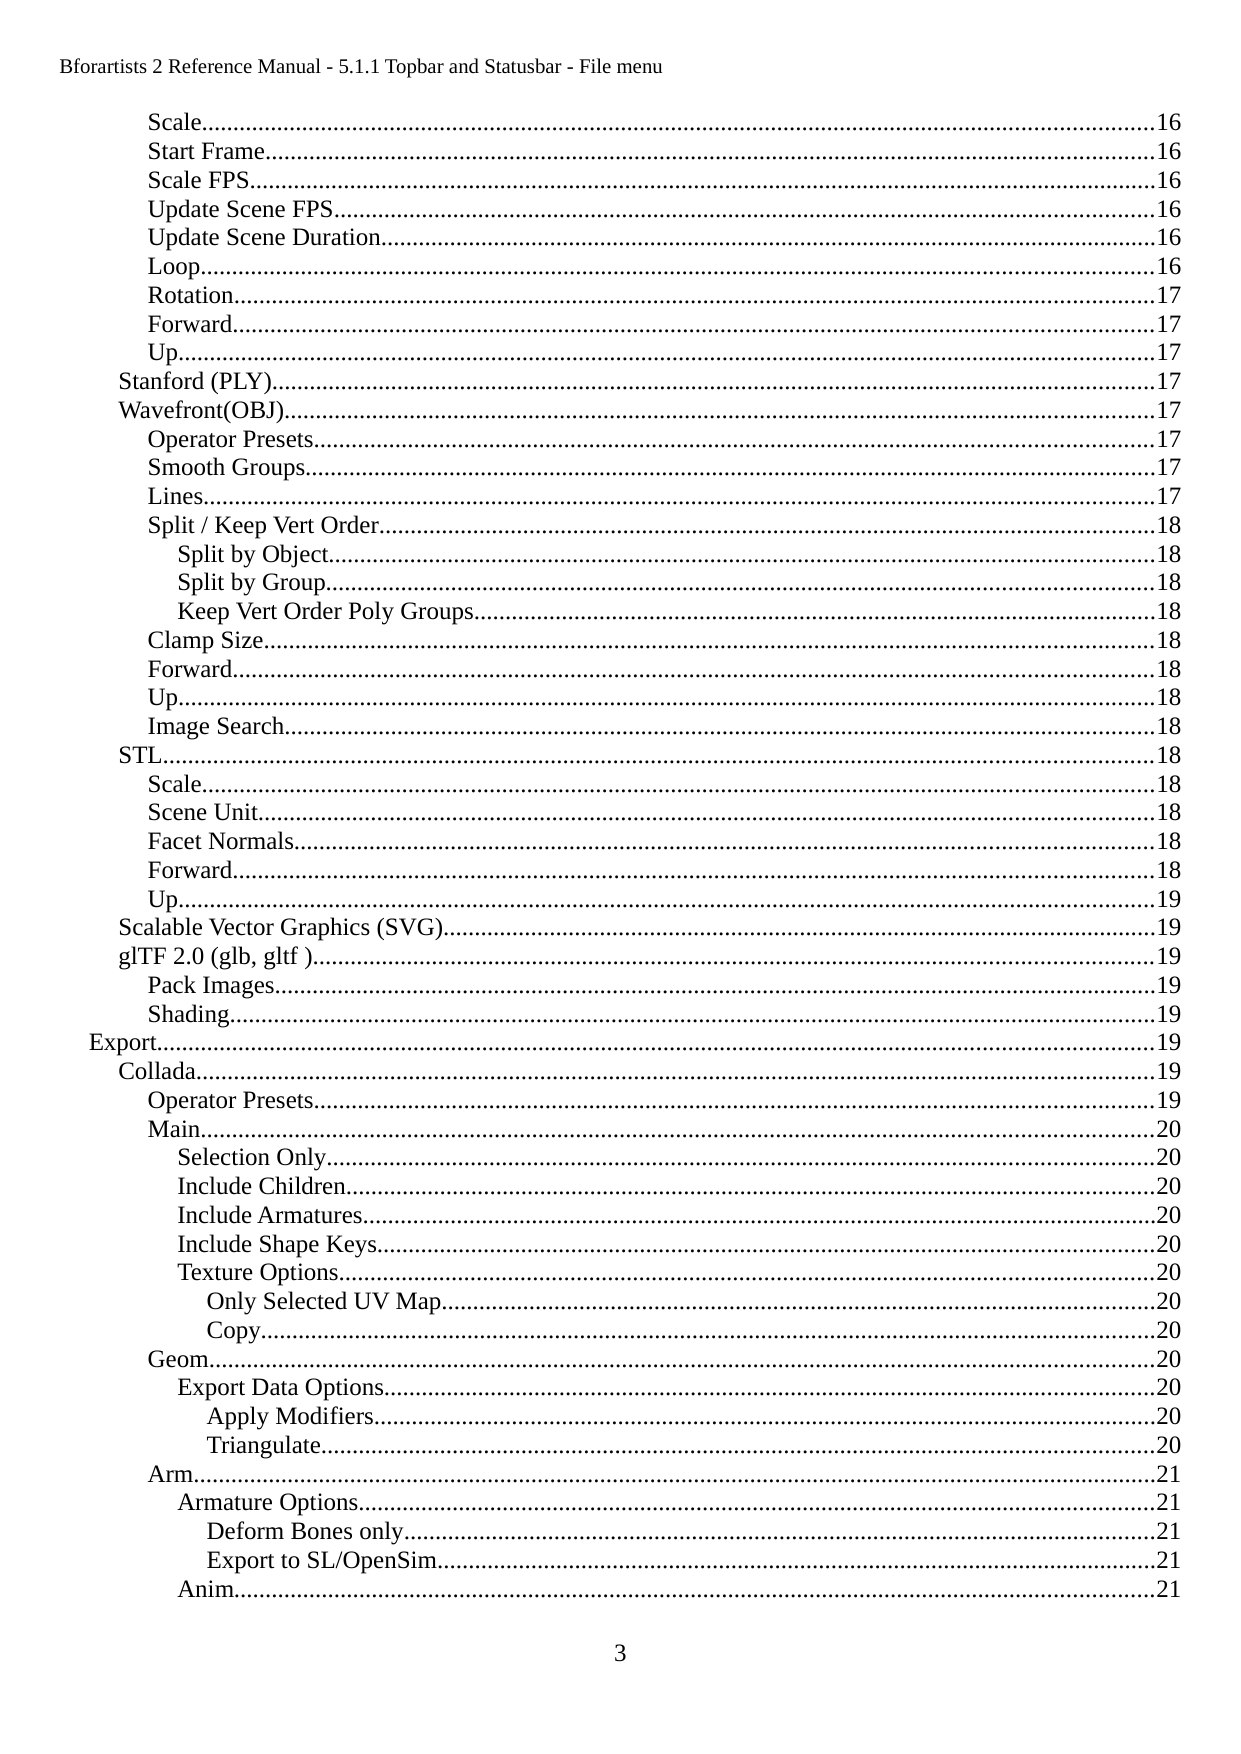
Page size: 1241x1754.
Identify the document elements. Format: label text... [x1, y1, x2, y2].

text Geom 20 [147, 1344, 1181, 1372]
text Clamp Size 18 [147, 625, 1181, 654]
text Texture Options 20 [177, 1257, 1181, 1286]
text Selection Only 20 [177, 1142, 1181, 1171]
text Loop 16 [147, 251, 1181, 280]
text Scale 16 [147, 107, 1181, 136]
text Up 18 [147, 682, 1181, 711]
text Export 19 [88, 1027, 1181, 1056]
text Include Armatures 20 [177, 1200, 1181, 1229]
text Up 17 [147, 337, 1181, 366]
text Lines 17 [147, 481, 1181, 510]
text Scale 18 [147, 769, 1181, 797]
text Export to SL/OpenSim 21 [206, 1545, 1181, 1574]
text Facet Normals 18 [147, 826, 1181, 855]
text Start Frame 16 [147, 136, 1181, 165]
text Update Scene Duration 16 [147, 222, 1181, 251]
text Split by Group 18 [177, 567, 1181, 596]
text Update Scene FPS 16 [147, 194, 1181, 222]
text Operator Presets 17 [147, 424, 1181, 452]
text STL 18 [118, 740, 1181, 769]
text Forward 18 [147, 654, 1181, 682]
text Include Children 20 [177, 1171, 1181, 1200]
text Apply Modifiers 20 [206, 1401, 1181, 1430]
text Smooth Groups 17 [147, 452, 1181, 481]
text glTF 2.0 (glb, gltf ) 19 [118, 941, 1181, 970]
text Up 19 [147, 884, 1181, 912]
text Forward 17 [147, 309, 1181, 337]
text Export Data Options 20 [177, 1372, 1181, 1401]
text Anim 21 [177, 1574, 1181, 1602]
text Forward 18 [147, 855, 1181, 884]
text Rotation 17 [147, 280, 1181, 309]
text Copy 20 [206, 1315, 1181, 1344]
text Split / Keep Vert Order 18 [147, 510, 1181, 539]
text Scalable Vector Graphics (SVG) 19 [118, 912, 1181, 941]
text Scene Unit 18 [147, 797, 1181, 826]
text Wavefront(OBJ) 17 [118, 395, 1181, 424]
text Shading 19 [147, 999, 1181, 1027]
text Include Shape Keys 20 [177, 1229, 1181, 1257]
text Image Search 18 [147, 711, 1181, 740]
text Split by Object 18 [177, 539, 1181, 567]
text Deform Bones only 21 [206, 1516, 1181, 1545]
text Operator Presets 19 [147, 1085, 1181, 1114]
text Armature Options 21 [177, 1487, 1181, 1516]
text Pack Images 19 [147, 970, 1181, 999]
text Stanford (PLY) 17 [118, 366, 1181, 395]
text Keep Vert Order Poly Groups 18 [177, 596, 1181, 625]
text Main 20 [147, 1114, 1181, 1142]
text Only Selected UV Map 20 [206, 1286, 1181, 1315]
text Collada 19 [118, 1056, 1181, 1085]
text Triangulate 20 [206, 1430, 1181, 1459]
text Arm 21 [147, 1459, 1181, 1487]
text Scale FPS 16 [147, 165, 1181, 194]
